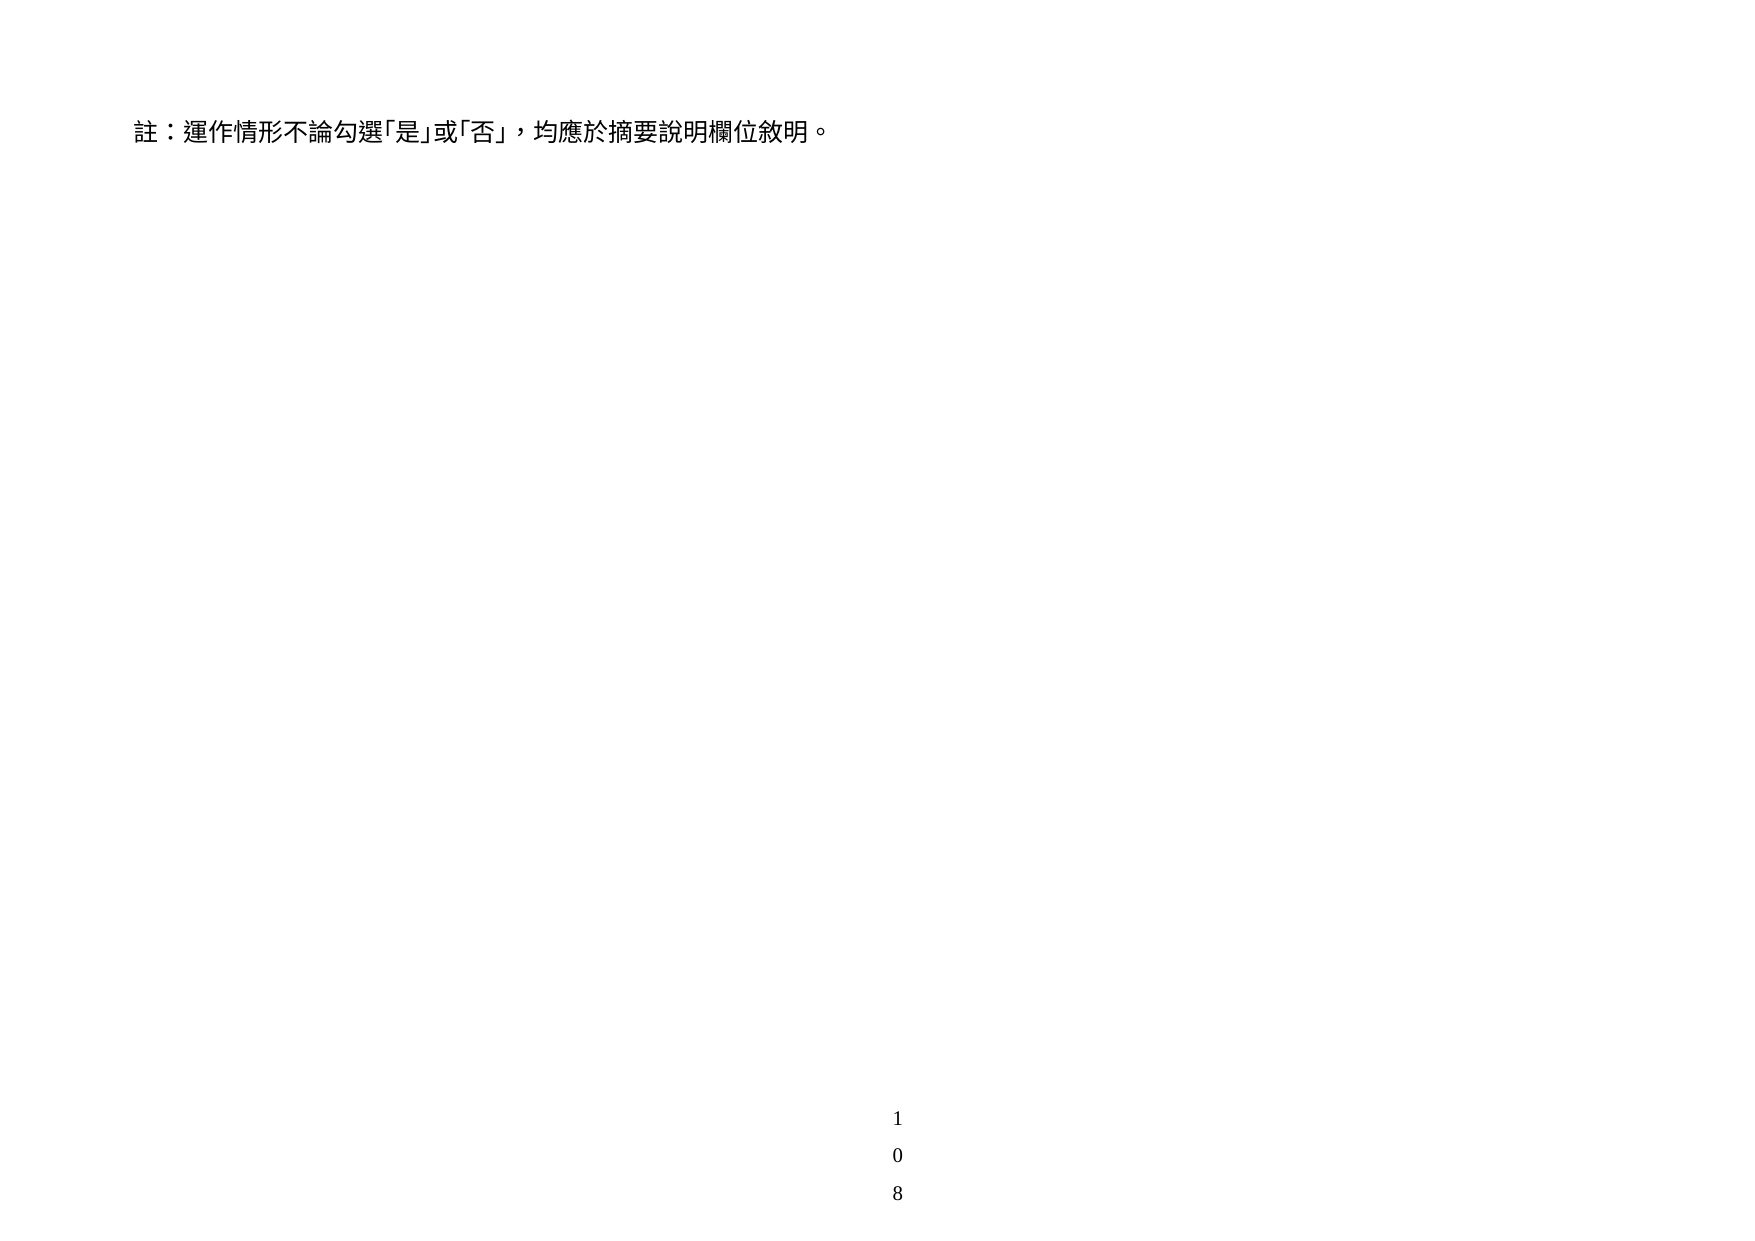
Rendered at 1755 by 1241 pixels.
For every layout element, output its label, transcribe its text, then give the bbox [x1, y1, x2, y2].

text 註：運作情形不論勾選｢是｣或｢否｣，均應於摘要說明欄位敘明。 [133, 113, 1654, 149]
